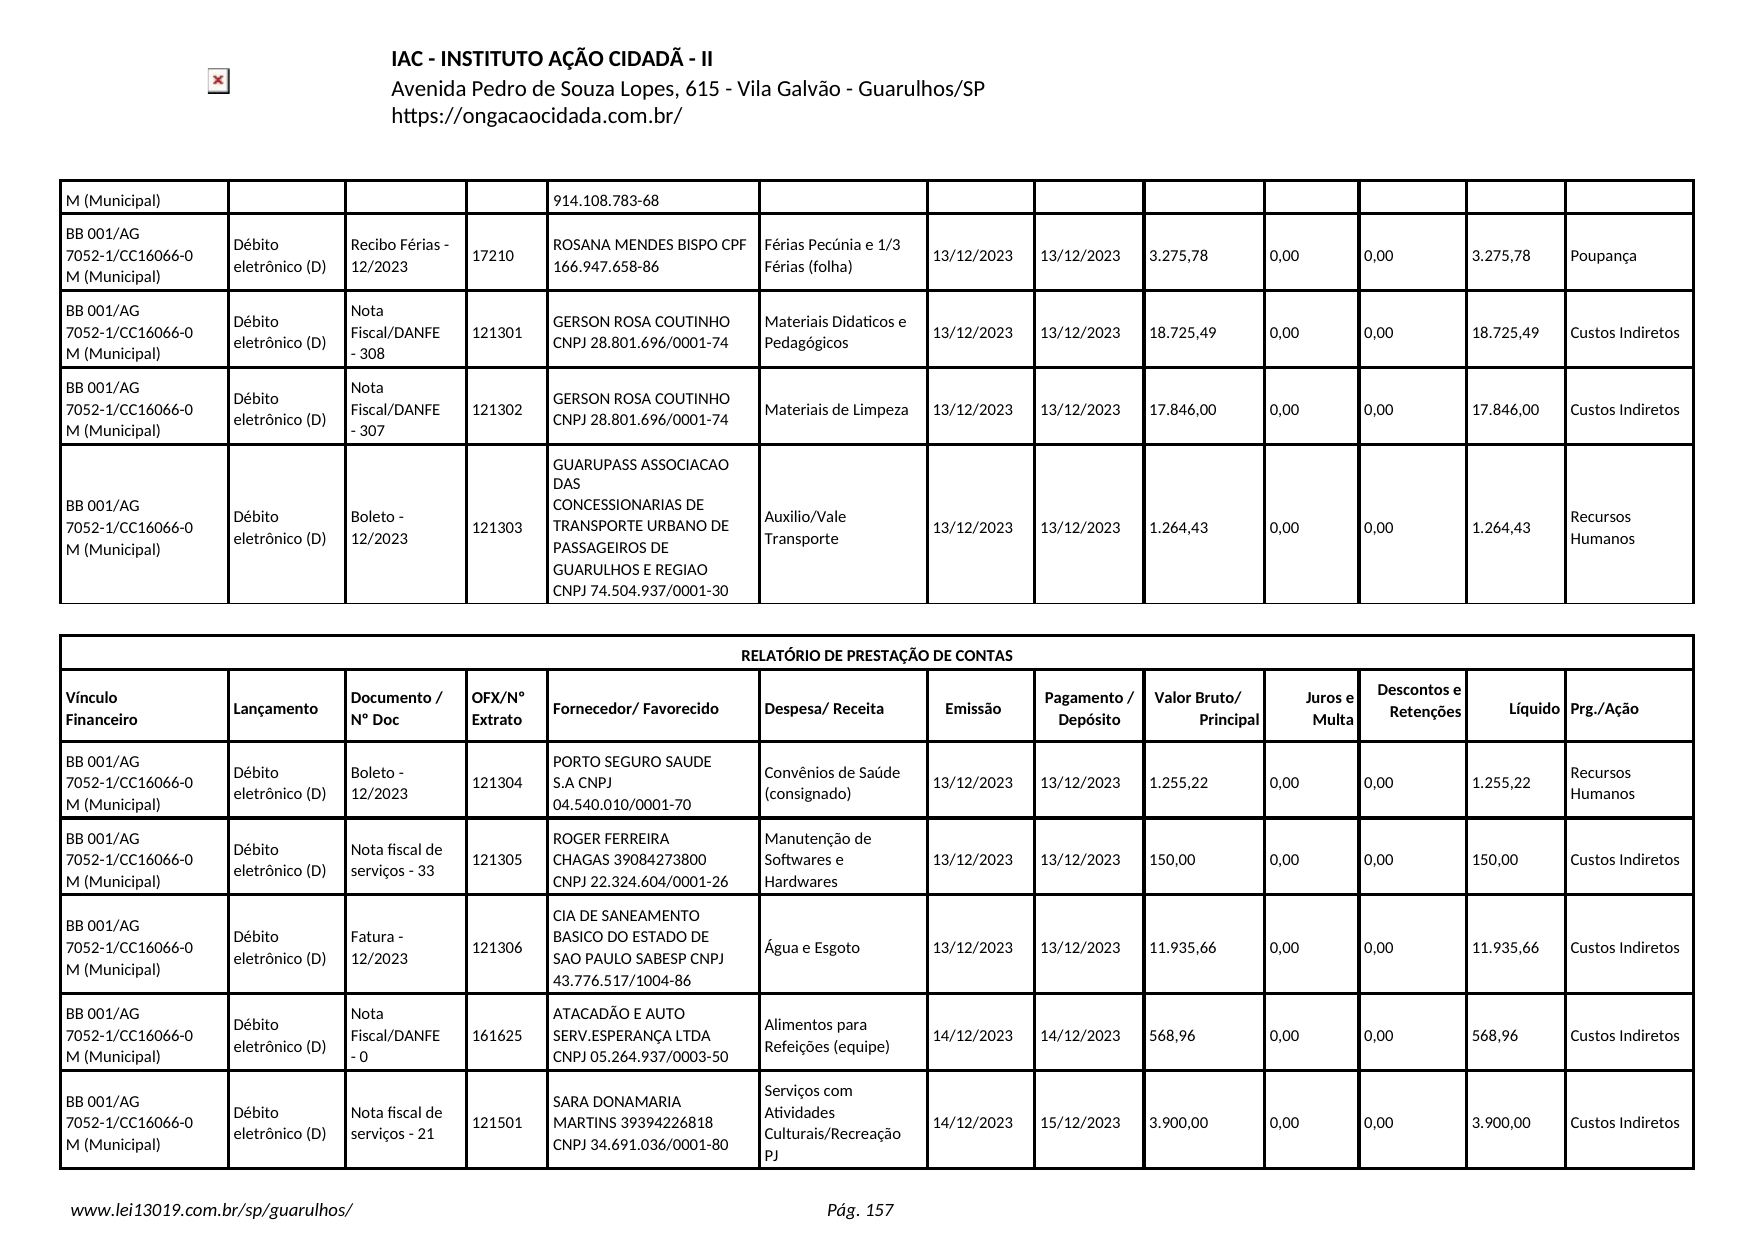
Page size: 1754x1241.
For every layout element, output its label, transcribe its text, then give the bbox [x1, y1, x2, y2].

table_cell 914.108.783-68 [549, 182, 758, 212]
table_cell 1.255,22 [1146, 743, 1263, 816]
table_cell Pagamento / Depósito [1036, 671, 1142, 739]
table_cell GUARUPASS ASSOCIACAO DAS CONCESSIONARIAS DE TRANSPORTE URBANO DE PASSAGEIROS DE GUARULHOS E REGIAO CNPJ 74.504.937/0001-30 [549, 446, 758, 603]
table_cell [1567, 182, 1692, 212]
table_cell Recibo Férias - 12/2023 [347, 215, 465, 289]
table_cell BB 001/AG 7052-1/CC16066-0 M (Municipal) [62, 743, 227, 816]
table_cell [1146, 182, 1263, 212]
table_cell Boleto - 12/2023 [347, 743, 465, 816]
table_cell Custos Indiretos [1567, 292, 1692, 366]
table_cell 0,00 [1266, 369, 1357, 443]
table_cell Débito eletrônico (D) [230, 743, 344, 816]
table_cell Débito eletrônico (D) [230, 995, 344, 1069]
table_cell 121306 [468, 896, 546, 992]
table_cell 0,00 [1361, 820, 1465, 893]
table_cell PORTO SEGURO SAUDE S.A CNPJ 04.540.010/0001-70 [549, 743, 758, 816]
table_cell 0,00 [1361, 215, 1465, 289]
table_cell 13/12/2023 [1036, 215, 1142, 289]
table_cell Débito eletrônico (D) [230, 446, 344, 603]
table_cell Débito eletrônico (D) [230, 820, 344, 893]
table_cell 3.900,00 [1146, 1072, 1263, 1167]
table_cell 0,00 [1266, 896, 1357, 992]
table_cell BB 001/AG 7052-1/CC16066-0 M (Municipal) [62, 1072, 227, 1167]
table_cell Nota Fiscal/DANFE - 308 [347, 292, 465, 366]
table_cell GERSON ROSA COUTINHO CNPJ 28.801.696/0001-74 [549, 369, 758, 443]
table_cell SARA DONAMARIA MARTINS 39394226818 CNPJ 34.691.036/0001-80 [549, 1072, 758, 1167]
table_cell [1361, 182, 1465, 212]
table_cell OFX/Nº Extrato [468, 671, 546, 739]
table_cell 13/12/2023 [929, 215, 1033, 289]
table_cell 0,00 [1361, 743, 1465, 816]
table_cell 17210 [468, 215, 546, 289]
table_cell CIA DE SANEAMENTO BASICO DO ESTADO DE SAO PAULO SABESP CNPJ 43.776.517/1004-86 [549, 896, 758, 992]
table_cell Vínculo Financeiro [62, 671, 227, 739]
table_cell Nota Fiscal/DANFE - 307 [347, 369, 465, 443]
table_cell 1.264,43 [1146, 446, 1263, 603]
table_cell 0,00 [1266, 995, 1357, 1069]
table_cell Débito eletrônico (D) [230, 369, 344, 443]
table_cell 150,00 [1146, 820, 1263, 893]
table_cell 11.935,66 [1146, 896, 1263, 992]
table_cell ROGER FERREIRA CHAGAS 39084273800 CNPJ 22.324.604/0001-26 [549, 820, 758, 893]
table_cell 13/12/2023 [1036, 896, 1142, 992]
table_cell Nota fiscal de serviços - 33 [347, 820, 465, 893]
table_cell [230, 182, 344, 212]
table_cell 0,00 [1361, 896, 1465, 992]
table_cell 568,96 [1146, 995, 1263, 1069]
table_cell 13/12/2023 [929, 820, 1033, 893]
table_cell Fatura - 12/2023 [347, 896, 465, 992]
table_cell 11.935,66 [1468, 896, 1564, 992]
table_cell BB 001/AG 7052-1/CC16066-0 M (Municipal) [62, 995, 227, 1069]
table_cell Débito eletrônico (D) [230, 292, 344, 366]
table_cell 14/12/2023 [929, 1072, 1033, 1167]
table_cell ROSANA MENDES BISPO CPF 166.947.658-86 [549, 215, 758, 289]
table_cell Descontos e Retenções [1361, 671, 1465, 739]
table_cell 14/12/2023 [1036, 995, 1142, 1069]
table_cell BB 001/AG 7052-1/CC16066-0 M (Municipal) [62, 369, 227, 443]
table_cell Líquido [1468, 671, 1564, 739]
table_cell 3.275,78 [1468, 215, 1564, 289]
table_cell 161625 [468, 995, 546, 1069]
table_cell BB 001/AG 7052-1/CC16066-0 M (Municipal) [62, 820, 227, 893]
table_cell Água e Esgoto [761, 896, 926, 992]
table_cell 13/12/2023 [929, 369, 1033, 443]
table_cell [468, 182, 546, 212]
table_cell Valor Bruto/ Principal [1146, 671, 1263, 739]
table_cell 0,00 [1266, 1072, 1357, 1167]
table_cell 0,00 [1361, 292, 1465, 366]
table_cell 121304 [468, 743, 546, 816]
table_cell 568,96 [1468, 995, 1564, 1069]
table_cell [1468, 182, 1564, 212]
table_cell 0,00 [1361, 369, 1465, 443]
table_cell 121301 [468, 292, 546, 366]
table_cell Materiais Didaticos e Pedagógicos [761, 292, 926, 366]
table_cell 1.264,43 [1468, 446, 1564, 603]
table_cell Custos Indiretos [1567, 369, 1692, 443]
table_cell 13/12/2023 [1036, 446, 1142, 603]
table_cell ATACADÃO E AUTO SERV.ESPERANÇA LTDA CNPJ 05.264.937/0003-50 [549, 995, 758, 1069]
table_cell 18.725,49 [1468, 292, 1564, 366]
table_cell 121501 [468, 1072, 546, 1167]
table_cell Boleto - 12/2023 [347, 446, 465, 603]
picture [207, 68, 230, 94]
table_cell 150,00 [1468, 820, 1564, 893]
table_cell 14/12/2023 [929, 995, 1033, 1069]
table_cell 13/12/2023 [929, 896, 1033, 992]
table_cell Recursos Humanos [1567, 743, 1692, 816]
table_cell 18.725,49 [1146, 292, 1263, 366]
table_cell 17.846,00 [1146, 369, 1263, 443]
table_cell Fornecedor/ Favorecido [549, 671, 758, 739]
table_cell Serviços com Atividades Culturais/Recreação PJ [761, 1072, 926, 1167]
table_cell GERSON ROSA COUTINHO CNPJ 28.801.696/0001-74 [549, 292, 758, 366]
table_cell M (Municipal) [62, 182, 227, 212]
table_cell 0,00 [1266, 743, 1357, 816]
table_cell Auxilio/Vale Transporte [761, 446, 926, 603]
table_cell 17.846,00 [1468, 369, 1564, 443]
table_cell Convênios de Saúde (consignado) [761, 743, 926, 816]
table_cell 13/12/2023 [929, 743, 1033, 816]
table_cell Férias Pecúnia e 1/3 Férias (folha) [761, 215, 926, 289]
table_cell 121302 [468, 369, 546, 443]
table_cell [1036, 182, 1142, 212]
table_cell 1.255,22 [1468, 743, 1564, 816]
table_cell Custos Indiretos [1567, 896, 1692, 992]
table_cell 121305 [468, 820, 546, 893]
table_cell 13/12/2023 [1036, 369, 1142, 443]
table_cell Lançamento [230, 671, 344, 739]
table_cell Alimentos para Refeições (equipe) [761, 995, 926, 1069]
table_cell Débito eletrônico (D) [230, 896, 344, 992]
table_cell 13/12/2023 [929, 446, 1033, 603]
table_header RELATÓRIO DE PRESTAÇÃO DE CONTAS [62, 637, 1692, 668]
table_cell BB 001/AG 7052-1/CC16066-0 M (Municipal) [62, 292, 227, 366]
table_cell 0,00 [1266, 446, 1357, 603]
table_cell [1266, 182, 1357, 212]
table_cell [347, 182, 465, 212]
table_cell 0,00 [1361, 995, 1465, 1069]
table_cell Nota Fiscal/DANFE - 0 [347, 995, 465, 1069]
table_cell BB 001/AG 7052-1/CC16066-0 M (Municipal) [62, 446, 227, 603]
table_cell Custos Indiretos [1567, 820, 1692, 893]
table_cell Poupança [1567, 215, 1692, 289]
table_cell Custos Indiretos [1567, 1072, 1692, 1167]
table_cell [761, 182, 926, 212]
table_cell 13/12/2023 [1036, 743, 1142, 816]
table_cell 0,00 [1266, 820, 1357, 893]
table_cell 15/12/2023 [1036, 1072, 1142, 1167]
table_cell Nota fiscal de serviços - 21 [347, 1072, 465, 1167]
table_cell Despesa/ Receita [761, 671, 926, 739]
table_cell Recursos Humanos [1567, 446, 1692, 603]
table_cell 3.900,00 [1468, 1072, 1564, 1167]
table_cell 13/12/2023 [929, 292, 1033, 366]
table_cell Prg./Ação [1567, 671, 1692, 739]
table_cell 13/12/2023 [1036, 292, 1142, 366]
table_cell Débito eletrônico (D) [230, 1072, 344, 1167]
table_cell Materiais de Limpeza [761, 369, 926, 443]
table_cell 0,00 [1361, 1072, 1465, 1167]
table_cell 13/12/2023 [1036, 820, 1142, 893]
table_cell [929, 182, 1033, 212]
table_cell Custos Indiretos [1567, 995, 1692, 1069]
table_cell Juros e Multa [1266, 671, 1357, 739]
table_cell Débito eletrônico (D) [230, 215, 344, 289]
table_cell 121303 [468, 446, 546, 603]
table_cell BB 001/AG 7052-1/CC16066-0 M (Municipal) [62, 215, 227, 289]
table_cell Documento / Nº Doc [347, 671, 465, 739]
table_cell Manutenção de Softwares e Hardwares [761, 820, 926, 893]
table_cell 0,00 [1266, 292, 1357, 366]
table_cell BB 001/AG 7052-1/CC16066-0 M (Municipal) [62, 896, 227, 992]
table_cell 0,00 [1361, 446, 1465, 603]
table_cell 0,00 [1266, 215, 1357, 289]
table_cell 3.275,78 [1146, 215, 1263, 289]
table_cell Emissão [929, 671, 1033, 739]
